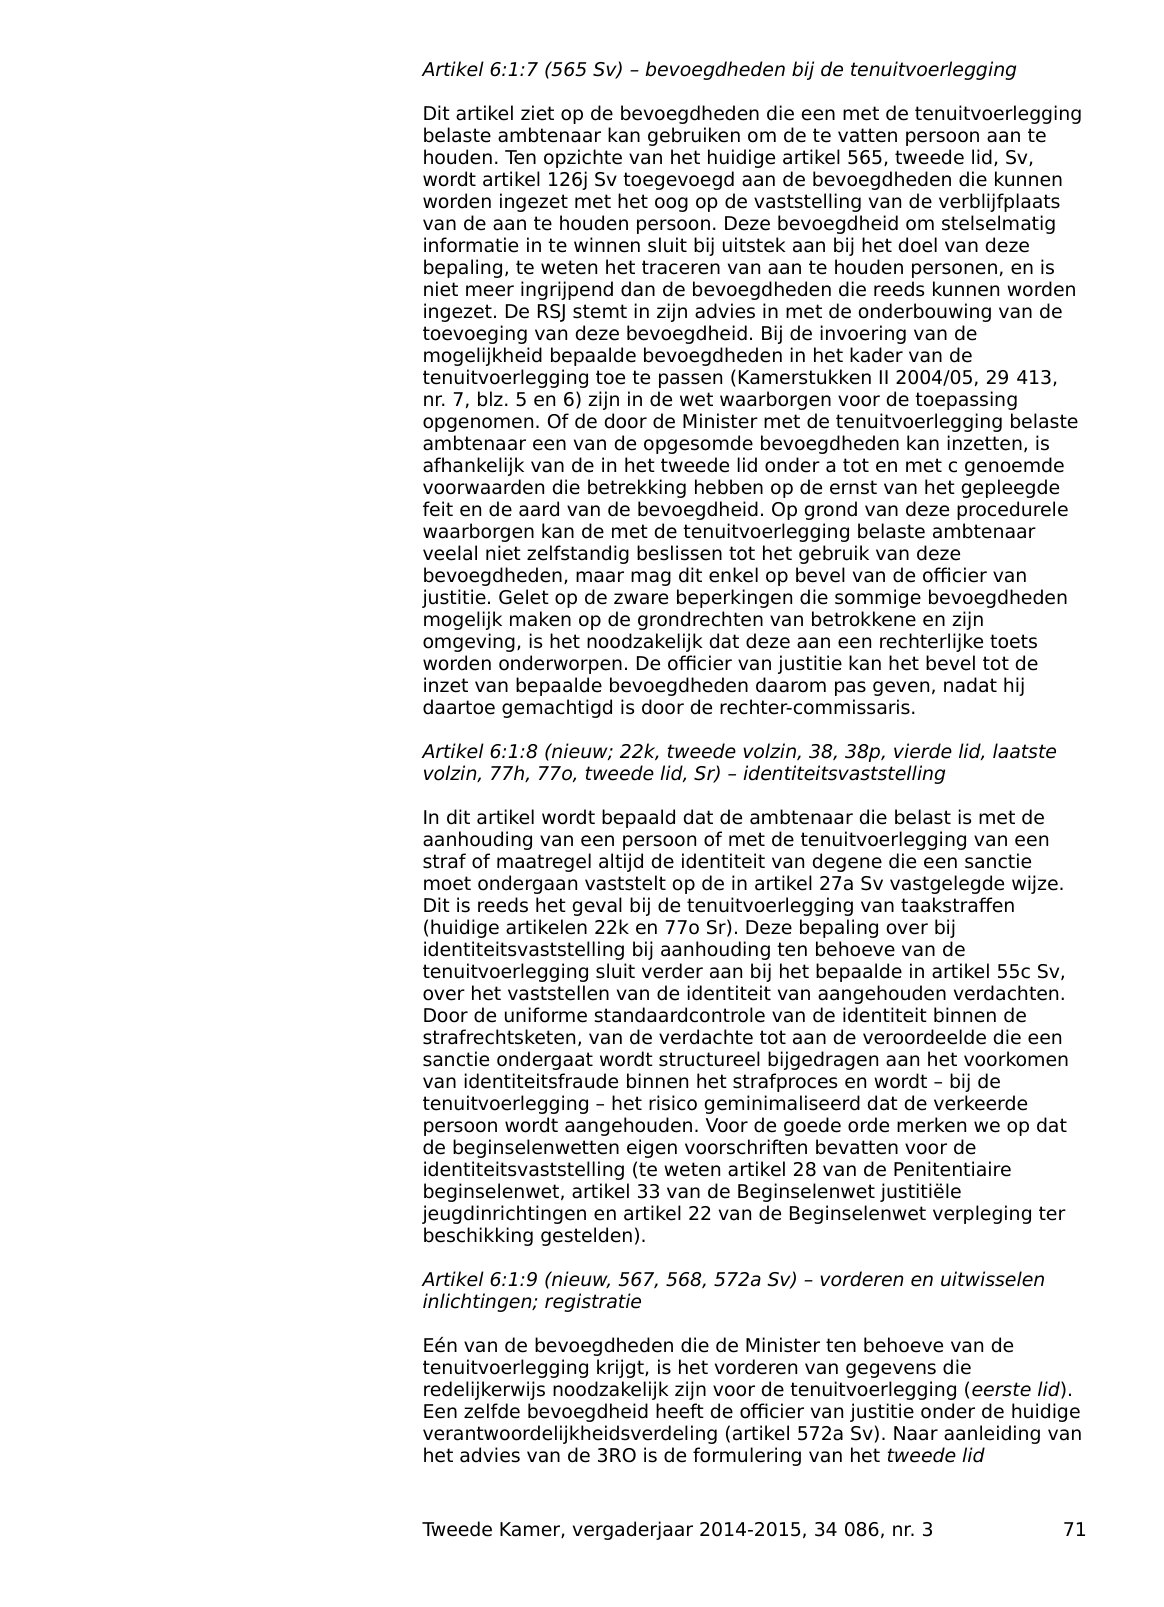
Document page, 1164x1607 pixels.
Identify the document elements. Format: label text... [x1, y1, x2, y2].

subtitle Artikel 6:1:9 (nieuw, 567, 568, 572a Sv) – vorderen en uitwisselen inlichtingen; registratie [422, 1269, 1087, 1313]
text Dit artikel ziet op de bevoegdheden die een met de tenuitvoerlegging belaste ambtenaar kan gebruiken om de te vatten persoon aan te houden. Ten opzichte van het huidige artikel 565, tweede lid, Sv, wordt artikel 126j Sv toegevoegd aan de bevoegdheden die kunnen worden ingezet met het oog op de vaststelling van de verblijfplaats van de aan te houden persoon. Deze bevoegdheid om stelselmatig informatie in te winnen sluit bij uitstek aan bij het doel van deze bepaling, te weten het traceren van aan te houden personen, en is niet meer ingrijpend dan de bevoegdheden die reeds kunnen worden ingezet. De RSJ stemt in zijn advies in met de onderbouwing van de toevoeging van deze bevoegdheid. Bij de invoering van de mogelijkheid bepaalde bevoegdheden in het kader van de tenuitvoerlegging toe te passen (Kamerstukken II 2004/05, 29 413, nr. 7, blz. 5 en 6) zijn in de wet waarborgen voor de toepassing opgenomen. Of de door de Minister met de tenuitvoerlegging belaste ambtenaar een van de opgesomde bevoegdheden kan inzetten, is afhankelijk van de in het tweede lid onder a tot en met c genoemde voorwaarden die betrekking hebben op de ernst van het gepleegde feit en de aard van de bevoegdheid. Op grond van deze procedurele waarborgen kan de met de tenuitvoerlegging belaste ambtenaar veelal niet zelfstandig beslissen tot het gebruik van deze bevoegdheden, maar mag dit enkel op bevel van de officier van justitie. Gelet op de zware beperkingen die sommige bevoegdheden mogelijk maken op de grondrechten van betrokkene en zijn omgeving, is het noodzakelijk dat deze aan een rechterlijke toets worden onderworpen. De officier van justitie kan het bevel tot de inzet van bepaalde bevoegdheden daarom pas geven, nadat hij daartoe gemachtigd is door de rechter-commissaris. [422, 103, 1087, 719]
subtitle Artikel 6:1:8 (nieuw; 22k, tweede volzin, 38, 38p, vierde lid, laatste volzin, 77h, 77o, tweede lid, Sr) – identiteitsvaststelling [422, 741, 1087, 785]
text Eén van de bevoegdheden die de Minister ten behoeve van de tenuitvoerlegging krijgt, is het vorderen van gegevens die redelijkerwijs noodzakelijk zijn voor de tenuitvoerlegging (eerste lid). Een zelfde bevoegdheid heeft de officier van justitie onder de huidige verantwoordelijkheidsverdeling (artikel 572a Sv). Naar aanleiding van het advies van de 3RO is de formulering van het tweede lid [422, 1335, 1087, 1467]
text In dit artikel wordt bepaald dat de ambtenaar die belast is met de aanhouding van een persoon of met de tenuitvoerlegging van een straf of maatregel altijd de identiteit van degene die een sanctie moet ondergaan vaststelt op de in artikel 27a Sv vastgelegde wijze. Dit is reeds het geval bij de tenuitvoerlegging van taakstraffen (huidige artikelen 22k en 77o Sr). Deze bepaling over bij identiteitsvaststelling bij aanhouding ten behoeve van de tenuitvoerlegging sluit verder aan bij het bepaalde in artikel 55c Sv, over het vaststellen van de identiteit van aangehouden verdachten. Door de uniforme standaardcontrole van de identiteit binnen de strafrechtsketen, van de verdachte tot aan de veroordeelde die een sanctie ondergaat wordt structureel bijgedragen aan het voorkomen van identiteitsfraude binnen het strafproces en wordt – bij de tenuitvoerlegging – het risico geminimaliseerd dat de verkeerde persoon wordt aangehouden. Voor de goede orde merken we op dat de beginselenwetten eigen voorschriften bevatten voor de identiteitsvaststelling (te weten artikel 28 van de Penitentiaire beginselenwet, artikel 33 van de Beginselenwet justitiële jeugdinrichtingen en artikel 22 van de Beginselenwet verpleging ter beschikking gestelden). [422, 807, 1087, 1247]
subtitle Artikel 6:1:7 (565 Sv) – bevoegdheden bij de tenuitvoerlegging [422, 59, 1087, 81]
